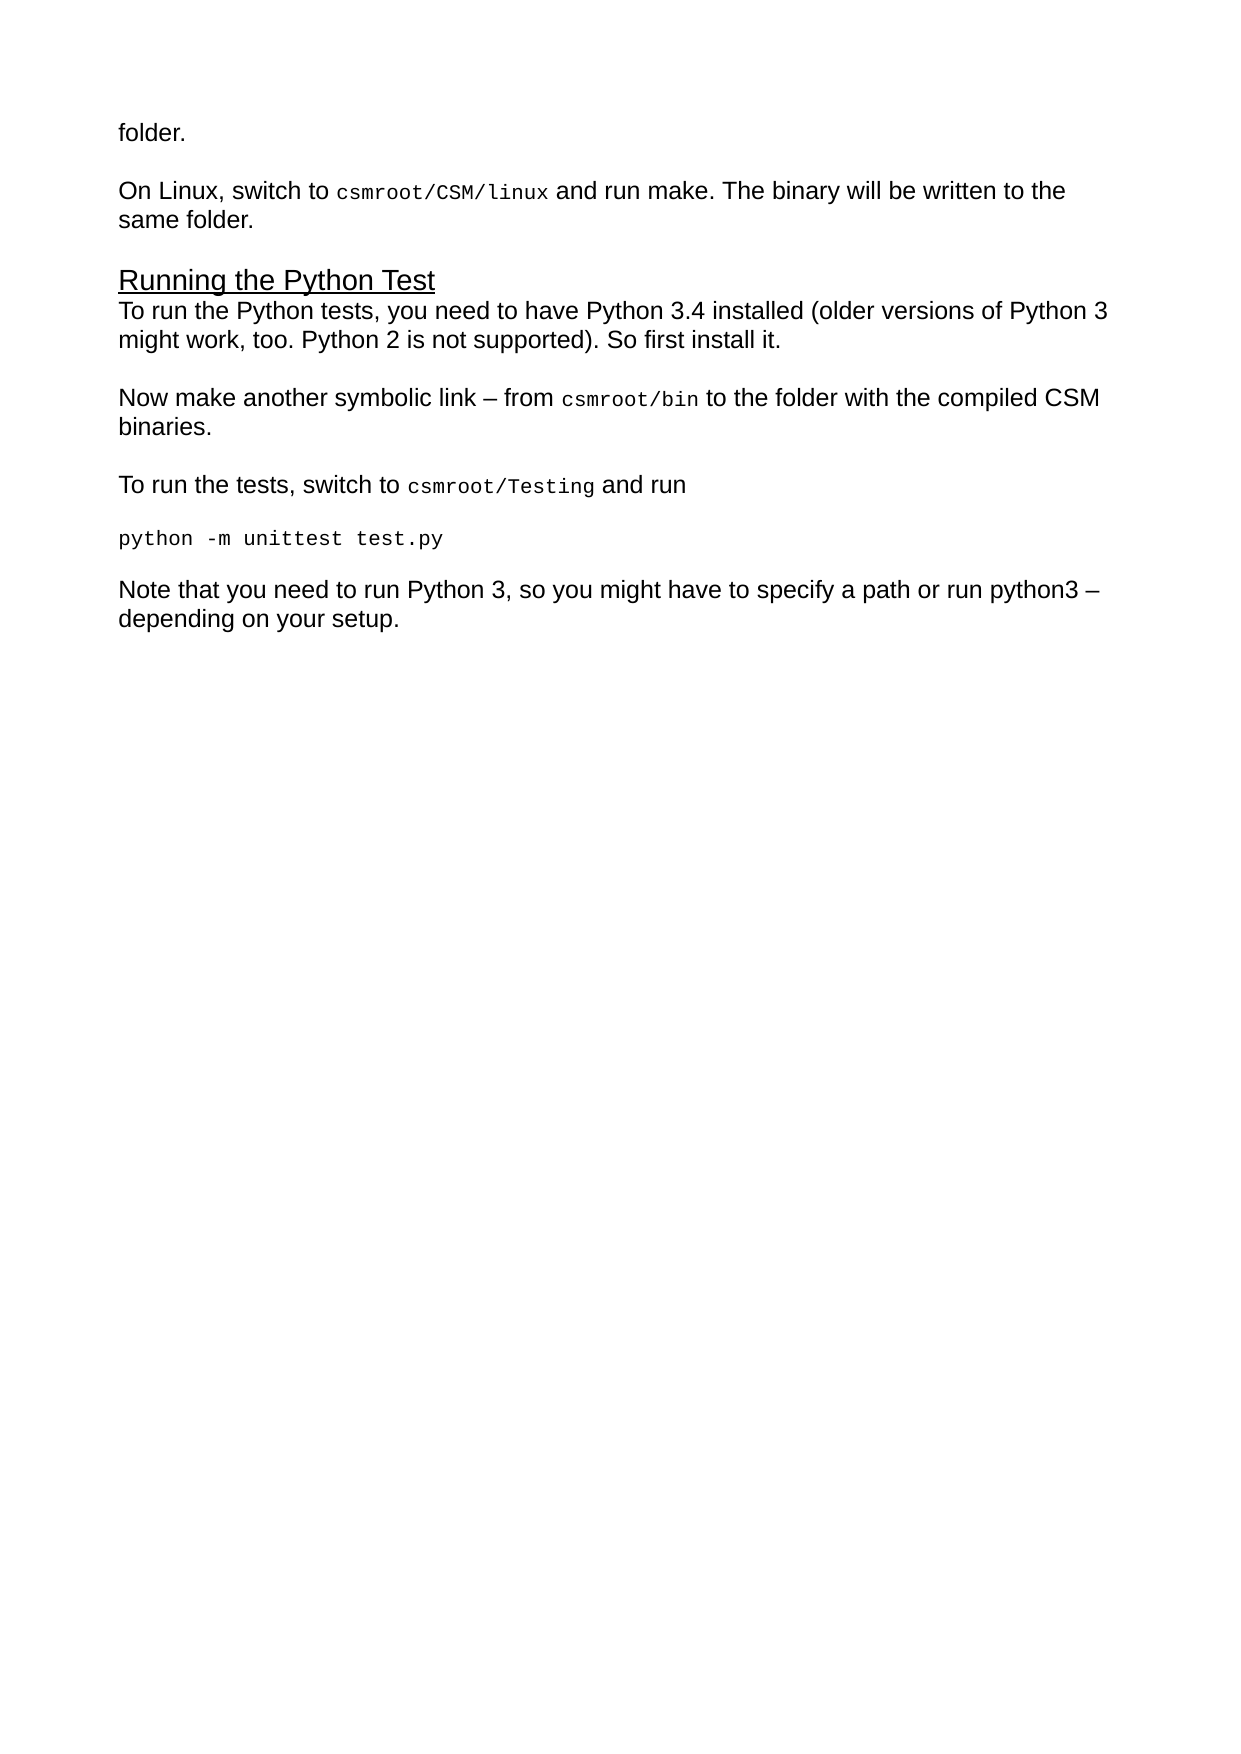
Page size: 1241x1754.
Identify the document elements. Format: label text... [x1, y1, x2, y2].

text python -m unittest test.py [118, 528, 1122, 552]
text To run the tests, switch to csmroot/Testing and run [118, 470, 1122, 499]
text folder. [118, 118, 1122, 147]
text Running the Python Test [118, 263, 1122, 296]
text Now make another symbolic link – from csmroot/bin to the folder with the compiled CSM binaries. [118, 383, 1122, 441]
text To run the Python tests, you need to have Python 3.4 installed (older versions of Python 3 might work, too. Python 2 is not supported). So first install it. [118, 296, 1122, 354]
text On Linux, switch to csmroot/CSM/linux and run make. The binary will be written to the same folder. [118, 176, 1122, 234]
text Note that you need to run Python 3, so you might have to specify a path or run python3 – depending on your setup. [118, 576, 1122, 633]
